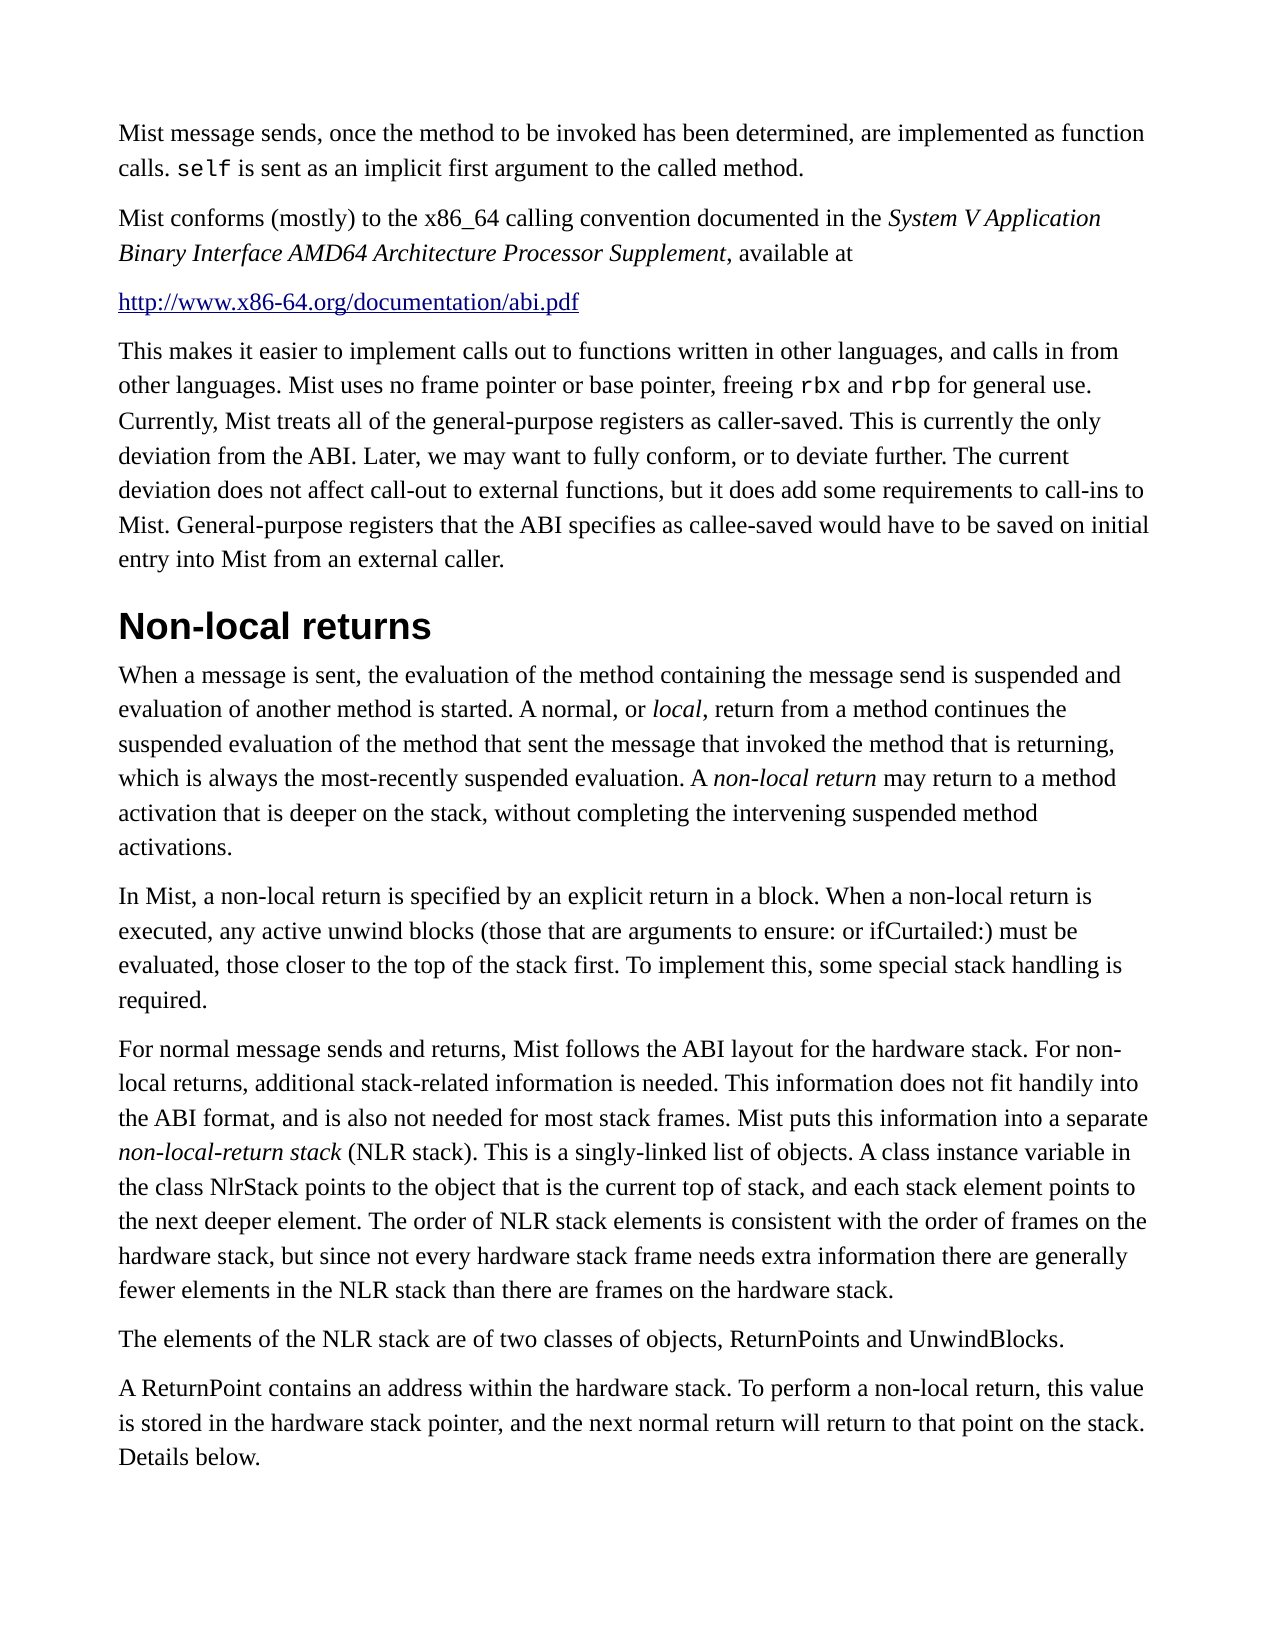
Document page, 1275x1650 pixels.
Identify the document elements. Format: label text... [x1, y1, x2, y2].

text Mist message sends, once the method to be invoked has been determined, are implemented as function calls. self is sent as an implicit first argument to the called method. [118, 118, 1157, 183]
text When a message is sent, the evaluation of the method containing the message send is suspended and evaluation of another method is started. A normal, or local, return from a method continues the suspended evaluation of the method that sent the message that invoked the method that is returning, which is always the most-recently suspended evaluation. A non-local return may return to a method activation that is deeper on the stack, without completing the intervening suspended method activations. [118, 660, 1157, 861]
text Mist conforms (mostly) to the x86_64 calling convention documented in the System V Application Binary Interface AMD64 Architecture Processor Supplement, available at [118, 203, 1157, 267]
text This makes it easier to implement calls out to functions written in other languages, and calls in from other languages. Mist uses no frame pointer or base pointer, freeing rbx and rbp for general use. Currently, Mist treats all of the general-purpose registers as caller-saved. This is currently the only deviation from the ABI. Later, we may want to fully conform, or to deviate further. The current deviation does not affect call-out to external functions, but it does add some requirements to call-ins to Mist. General-purpose registers that the ABI specifies as callee-saved would have to be saved on initial entry into Mist from an external caller. [118, 336, 1157, 573]
subtitle Non-local returns [118, 604, 1157, 647]
text In Mist, a non-local return is specified by an explicit return in a block. When a non-local return is executed, any active unwind blocks (those that are arguments to ensure: or ifCurtailed:) must be evaluated, those closer to the top of the stack first. To implement this, some special stack handling is required. [118, 881, 1157, 1014]
text The elements of the NLR stack are of two classes of objects, ReturnPoints and UnwindBlocks. [118, 1324, 1157, 1353]
text A ReturnPoint contains an address within the hardware stack. To perform a non-local return, this value is stored in the hardware stack pointer, and the next normal return will return to that point on the stack. Details below. [118, 1373, 1157, 1471]
text For normal message sends and returns, Mist follows the ABI layout for the hardware stack. For non-local returns, additional stack-related information is needed. This information does not fit handily into the ABI format, and is also not needed for most stack frames. Mist puts this information into a separate non-local-return stack (NLR stack). This is a singly-linked list of objects. A class instance variable in the class NlrStack points to the object that is the current top of stack, and each stack element points to the next deeper element. The order of NLR stack elements is consistent with the order of frames on the hardware stack, but since not every hardware stack frame needs extra information there are generally fewer elements in the NLR stack than there are frames on the hardware stack. [118, 1034, 1157, 1304]
text http://www.x86-64.org/documentation/abi.pdf [118, 287, 1157, 316]
